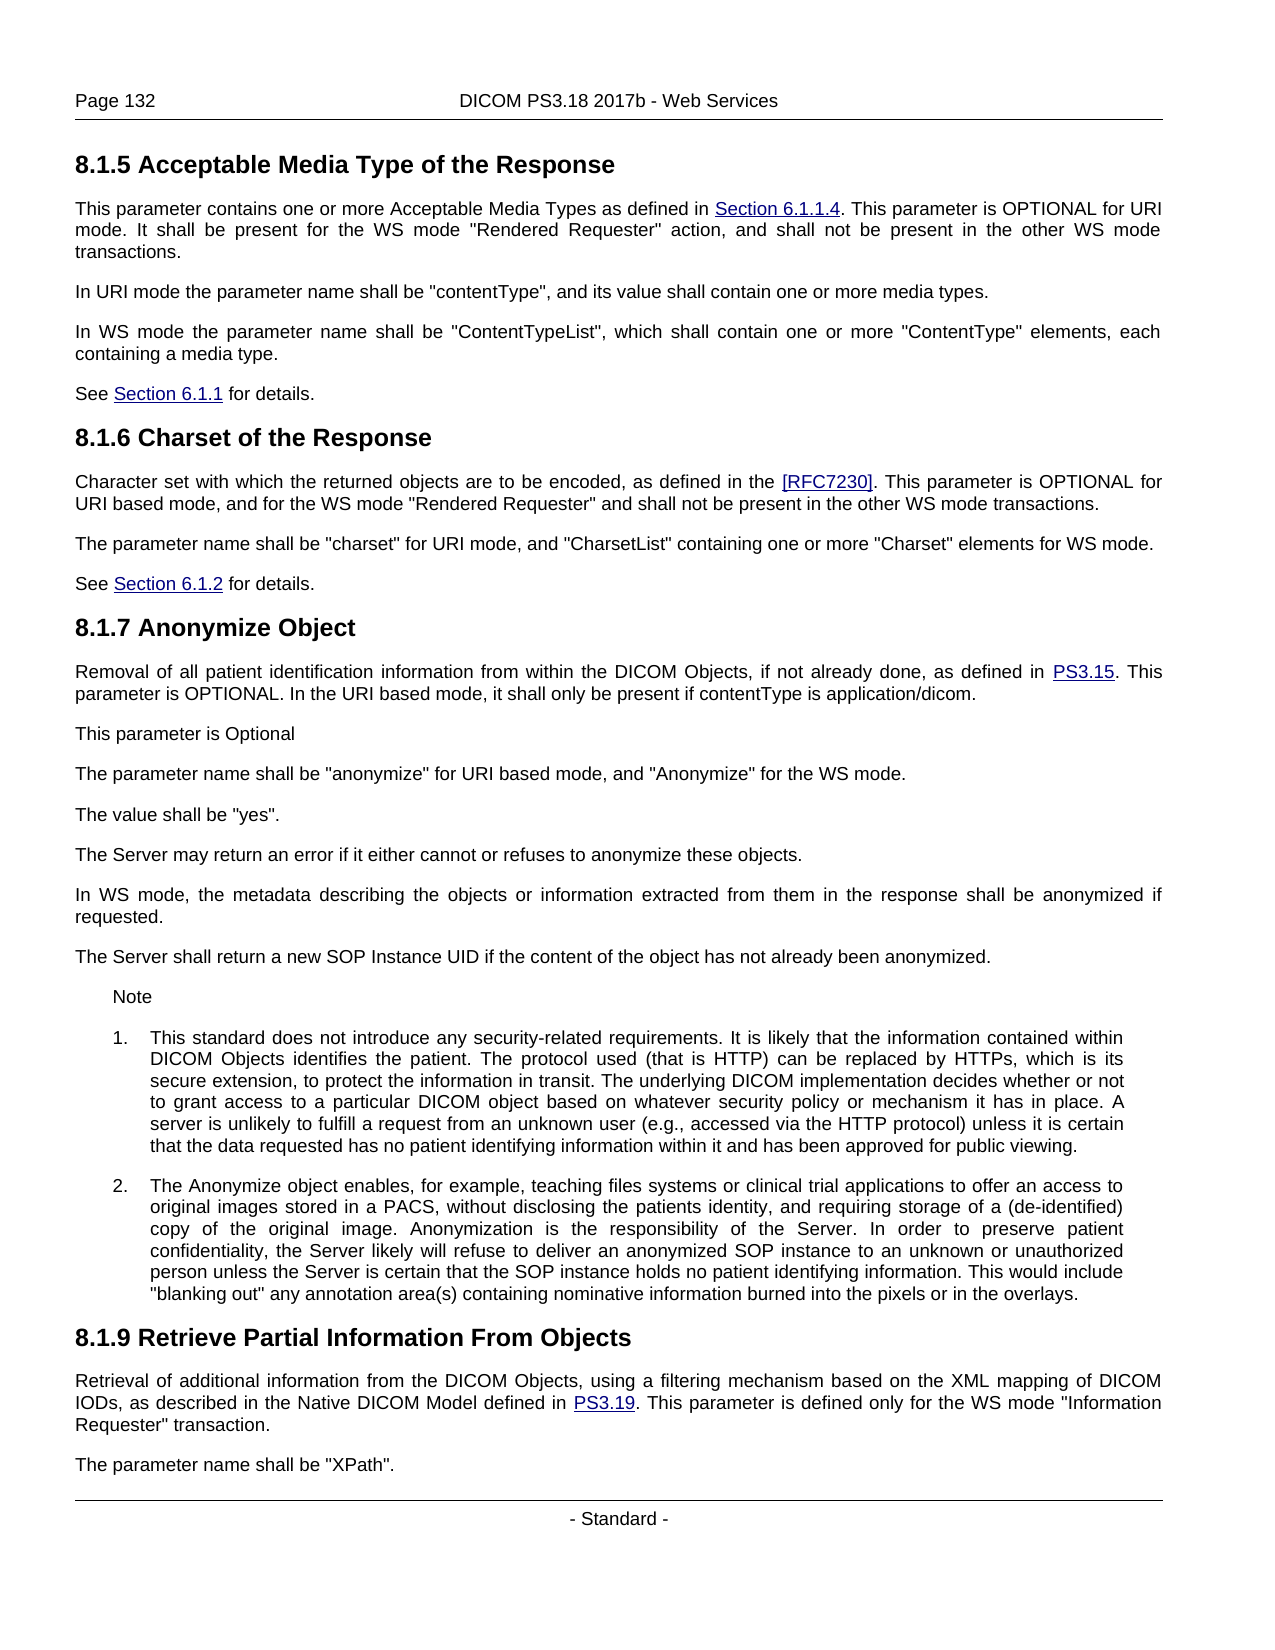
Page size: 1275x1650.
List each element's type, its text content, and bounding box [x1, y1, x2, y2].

text In WS mode the parameter name shall be "ContentTypeList", which shall contain one or more "ContentType" elements, each containing a media type. [75, 321, 1162, 364]
text 8.1.7 Anonymize Object [75, 613, 1162, 642]
text 8.1.5 Acceptable Media Type of the Response [75, 150, 1162, 179]
text Note [112, 986, 1125, 1008]
text Retrieval of additional information from the DICOM Objects, using a filtering mechanism based on the XML mapping of DICOM IODs, as described in the Native DICOM Model defined in PS3.19. This parameter is defined only for the WS mode "Information Requester" transaction. [75, 1370, 1162, 1435]
text See Section 6.1.2 for details. [75, 573, 1162, 595]
list This standard does not introduce any security-related requirements. It is likely that the information contained within DICOM Objects identifies the patient. The protocol used (that is HTTP) can be replaced by HTTPs, which is its secure extension, to protect the information in transit. The underlying DICOM implementation decides whether or not to grant access to a particular DICOM object based on whatever security policy or mechanism it has in place. A server is unlikely to fulfill a request from an unknown user (e.g., accessed via the HTTP protocol) unless it is certain that the data requested has no patient identifying information within it and has been approved for public viewing. [112, 1027, 1125, 1156]
text In URI mode the parameter name shall be "contentType", and its value shall contain one or more media types. [75, 281, 1162, 302]
text The value shall be "yes". [75, 803, 1162, 825]
text Character set with which the returned objects are to be encoded, as defined in the [RFC7230]. This parameter is OPTIONAL for URI based mode, and for the WS mode "Rendered Requester" and shall not be present in the other WS mode transactions. [75, 471, 1162, 514]
text The parameter name shall be "anonymize" for URI based mode, and "Anonymize" for the WS mode. [75, 763, 1162, 785]
text 8.1.6 Charset of the Response [75, 423, 1162, 452]
text This parameter is Optional [75, 723, 1162, 744]
text This parameter contains one or more Acceptable Media Types as defined in Section 6.1.1.4. This parameter is OPTIONAL for URI mode. It shall be present for the WS mode "Rendered Requester" action, and shall not be present in the other WS mode transactions. [75, 197, 1162, 262]
text See Section 6.1.1 for details. [75, 383, 1162, 405]
text The Server shall return a new SOP Instance UID if the content of the object has not already been anonymized. [75, 946, 1162, 967]
text Removal of all patient identification information from within the DICOM Objects, if not already done, as defined in PS3.15. This parameter is OPTIONAL. In the URI based mode, it shall only be present if contentType is application/dicom. [75, 661, 1162, 704]
text In WS mode, the metadata describing the objects or information extracted from them in the response shall be anonymized if requested. [75, 884, 1162, 927]
text The Server may return an error if it either cannot or refuses to anonymize these objects. [75, 844, 1162, 865]
text The parameter name shall be "charset" for URI mode, and "CharsetList" containing one or more "Charset" elements for WS mode. [75, 533, 1162, 554]
text 8.1.9 Retrieve Partial Information From Objects [75, 1323, 1162, 1352]
list The Anonymize object enables, for example, teaching files systems or clinical trial applications to offer an access to original images stored in a PACS, without disclosing the patients identity, and requiring storage of a (de-identified) copy of the original image. Anonymization is the responsibility of the Server. In order to preserve patient confidentiality, the Server likely will refuse to deliver an anonymized SOP instance to an unknown or unauthorized person unless the Server is certain that the SOP instance holds no patient identifying information. This would include "blanking out" any annotation area(s) containing nominative information burned into the pixels or in the overlays. [112, 1175, 1125, 1304]
text The parameter name shall be "XPath". [75, 1454, 1162, 1475]
